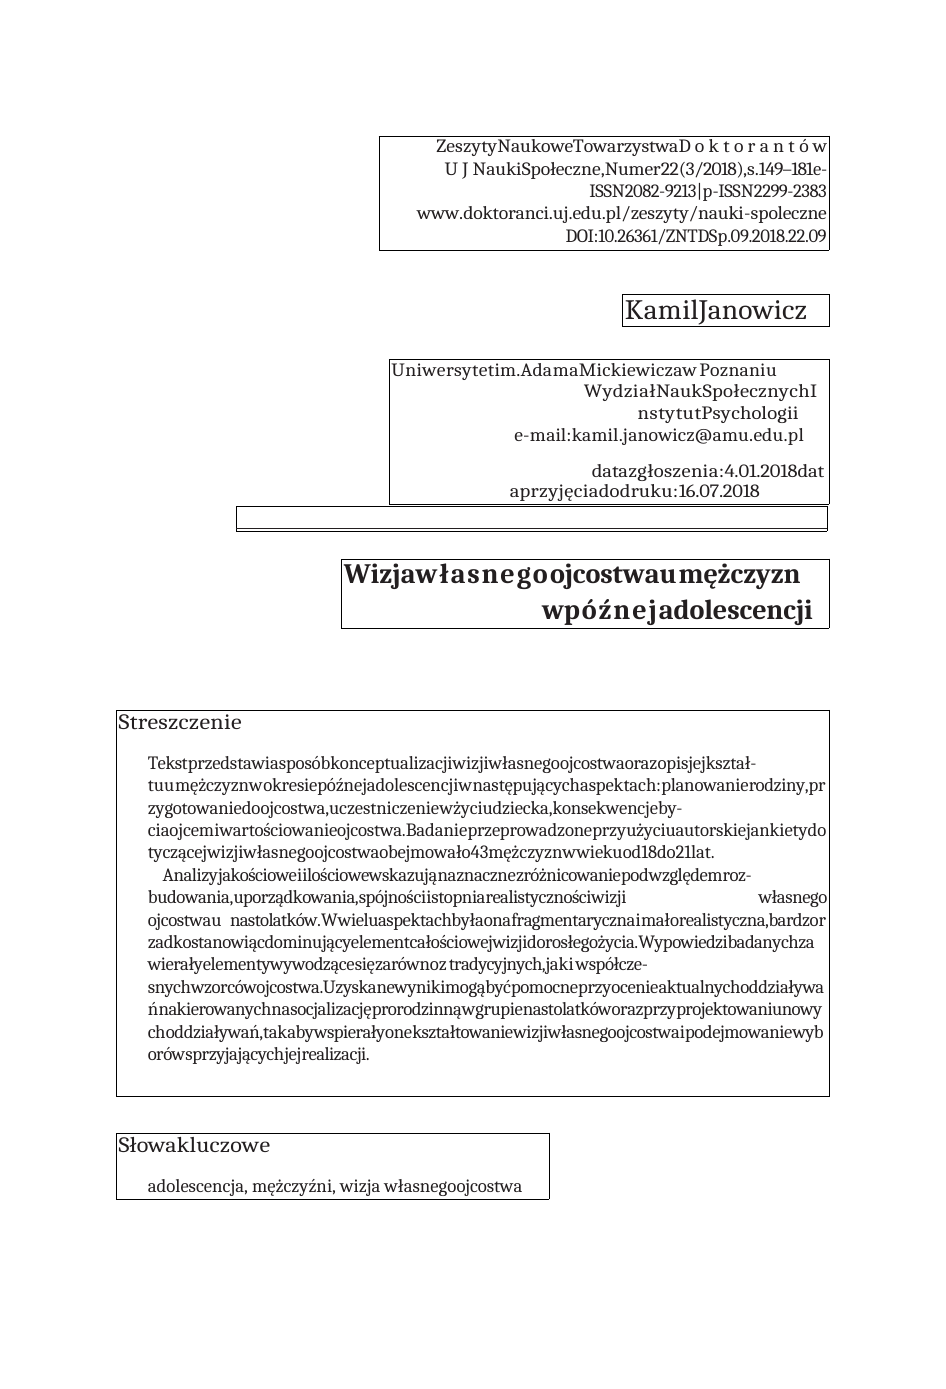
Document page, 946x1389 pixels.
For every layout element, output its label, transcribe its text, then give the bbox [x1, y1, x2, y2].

text Tekstprzedstawiasposóbkonceptualizacjiwizjiwłasnegoojcostwaorazopisjejkształ-tuumężczyznwokresiepóźnejadolescencjiwnastępującychaspektach:planowanierodziny,przygotowaniedoojcostwa,uczestniczeniewżyciudziecka,konsekwencjeby-ciaojcemiwartościowanieojcostwa.Badanieprzeprowadzoneprzyużyciuautorskiejankietydotyczącejwizjiwłasnegoojcostwaobejmowało43mężczyznwwiekuod18do21lat. [148, 752, 827, 863]
text Słowakluczowe [118, 1134, 549, 1157]
text Wizjawłasnegoojcostwaumężczyzn [343, 560, 829, 590]
text wpóźnejadolescencji [542, 594, 829, 627]
text www.doktoranci.uj.edu.pl/zeszyty/nauki-spoleczne [380, 203, 827, 224]
text Analizyjakościoweiilościowewskazująnaznacznezróżnicowaniepodwzględemroz-budowania,uporządkowania,spójnościistopniarealistycznościwizji własnego ojcostwaunastolatków.Wwieluaspektachbyłaonafragmentarycznaimałorealistyczna,bardzorzadkostanowiącdominującyelementcałościowejwizjidorosłegożycia.Wypowiedzibadanychzawierałyelementywywodzącesięzarównoztradycyjnych,jakiwspółcze-snychwzorcówojcostwa.Uzyskanewynikimogąbyćpomocneprzyocenieaktualnychoddziaływańnakierowanychnasocjalizacjęprorodzinnąwgrupienastolatkóworazprzyprojektowaniunowychoddziaływań,takabywspierałyonekształtowaniewizjiwłasnegoojcostwaipodejmowaniewyborówsprzyjającychjejrealizacji. [148, 864, 827, 1065]
text adolescencja, mężczyźni, wizja własnegoojcostwa [148, 1175, 549, 1197]
text Uniwersytetim.AdamaMickiewiczawPoznaniu [391, 360, 829, 381]
text e-mail:kamil.janowicz@amu.edu.pl [514, 424, 829, 446]
text Streszczenie [118, 711, 829, 734]
text ZeszytyNaukoweTowarzystwaDoktorantów UJNaukiSpołeczne,Numer22(3/2018),s.149–181e-ISSN2082-9213|p-ISSN2299-2383 [403, 137, 827, 202]
text KamilJanowicz [624, 295, 829, 326]
text datazgłoszenia:4.01.2018dataprzyjęciadodruku:16.07.2018 [509, 460, 827, 502]
text WydziałNaukSpołecznychInstytutPsychologii [583, 381, 827, 424]
text DOI:10.26361/ZNTDSp.09.2018.22.09 [380, 225, 827, 247]
